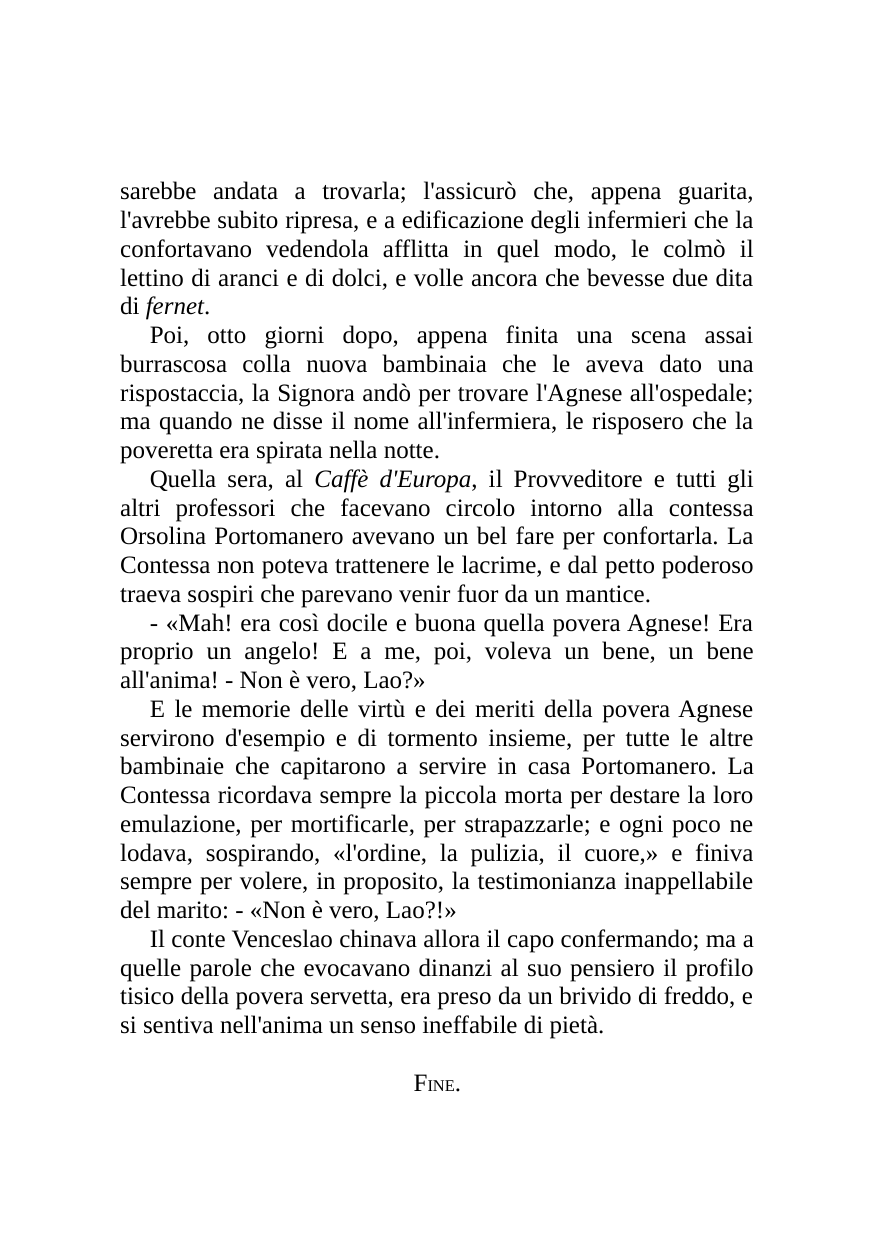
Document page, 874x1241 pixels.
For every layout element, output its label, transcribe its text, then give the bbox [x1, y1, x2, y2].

text Quella sera, al Caffè d'Europa, il Provveditore e tutti gli altri professori che facevano circolo intorno alla contessa Orsolina Portomanero avevano un bel fare per confortarla. La Contessa non poteva trattenere le lacrime, e dal petto poderoso traeva sospiri che parevano venir fuor da un mantice. [120, 464, 754, 608]
text E le memorie delle virtù e dei meriti della povera Agnese servirono d'esempio e di tormento insieme, per tutte le altre bambinaie che capitarono a servire in casa Portomanero. La Contessa ricordava sempre la piccola morta per destare la loro emulazione, per mortificarle, per strapazzarle; e ogni poco ne lodava, sospirando, «l'ordine, la pulizia, il cuore,» e finiva sempre per volere, in proposito, la testimonianza inappellabile del marito: - «Non è vero, Lao?!» [120, 694, 754, 924]
text - «Mah! era così docile e buona quella povera Agnese! Era proprio un angelo! E a me, poi, voleva un bene, un bene all'anima! - Non è vero, Lao?» [120, 608, 754, 694]
text Fine. [120, 1068, 754, 1096]
text Poi, otto giorni dopo, appena finita una scena assai burrascosa colla nuova bambinaia che le aveva dato una rispostaccia, la Signora andò per trovare l'Agnese all'ospedale; ma quando ne disse il nome all'infermiera, le risposero che la poveretta era spirata nella notte. [120, 320, 754, 464]
text Il conte Venceslao chinava allora il capo confermando; ma a quelle parole che evocavano dinanzi al suo pensiero il profilo tisico della povera servetta, era preso da un brivido di freddo, e si sentiva nell'anima un senso ineffabile di pietà. [120, 924, 754, 1039]
text sarebbe andata a trovarla; l'assicurò che, appena guarita, l'avrebbe subito ripresa, e a edificazione degli infermieri che la confortavano vedendola afflitta in quel modo, le colmò il lettino di aranci e di dolci, e volle ancora che bevesse due dita di fernet. [120, 176, 754, 320]
